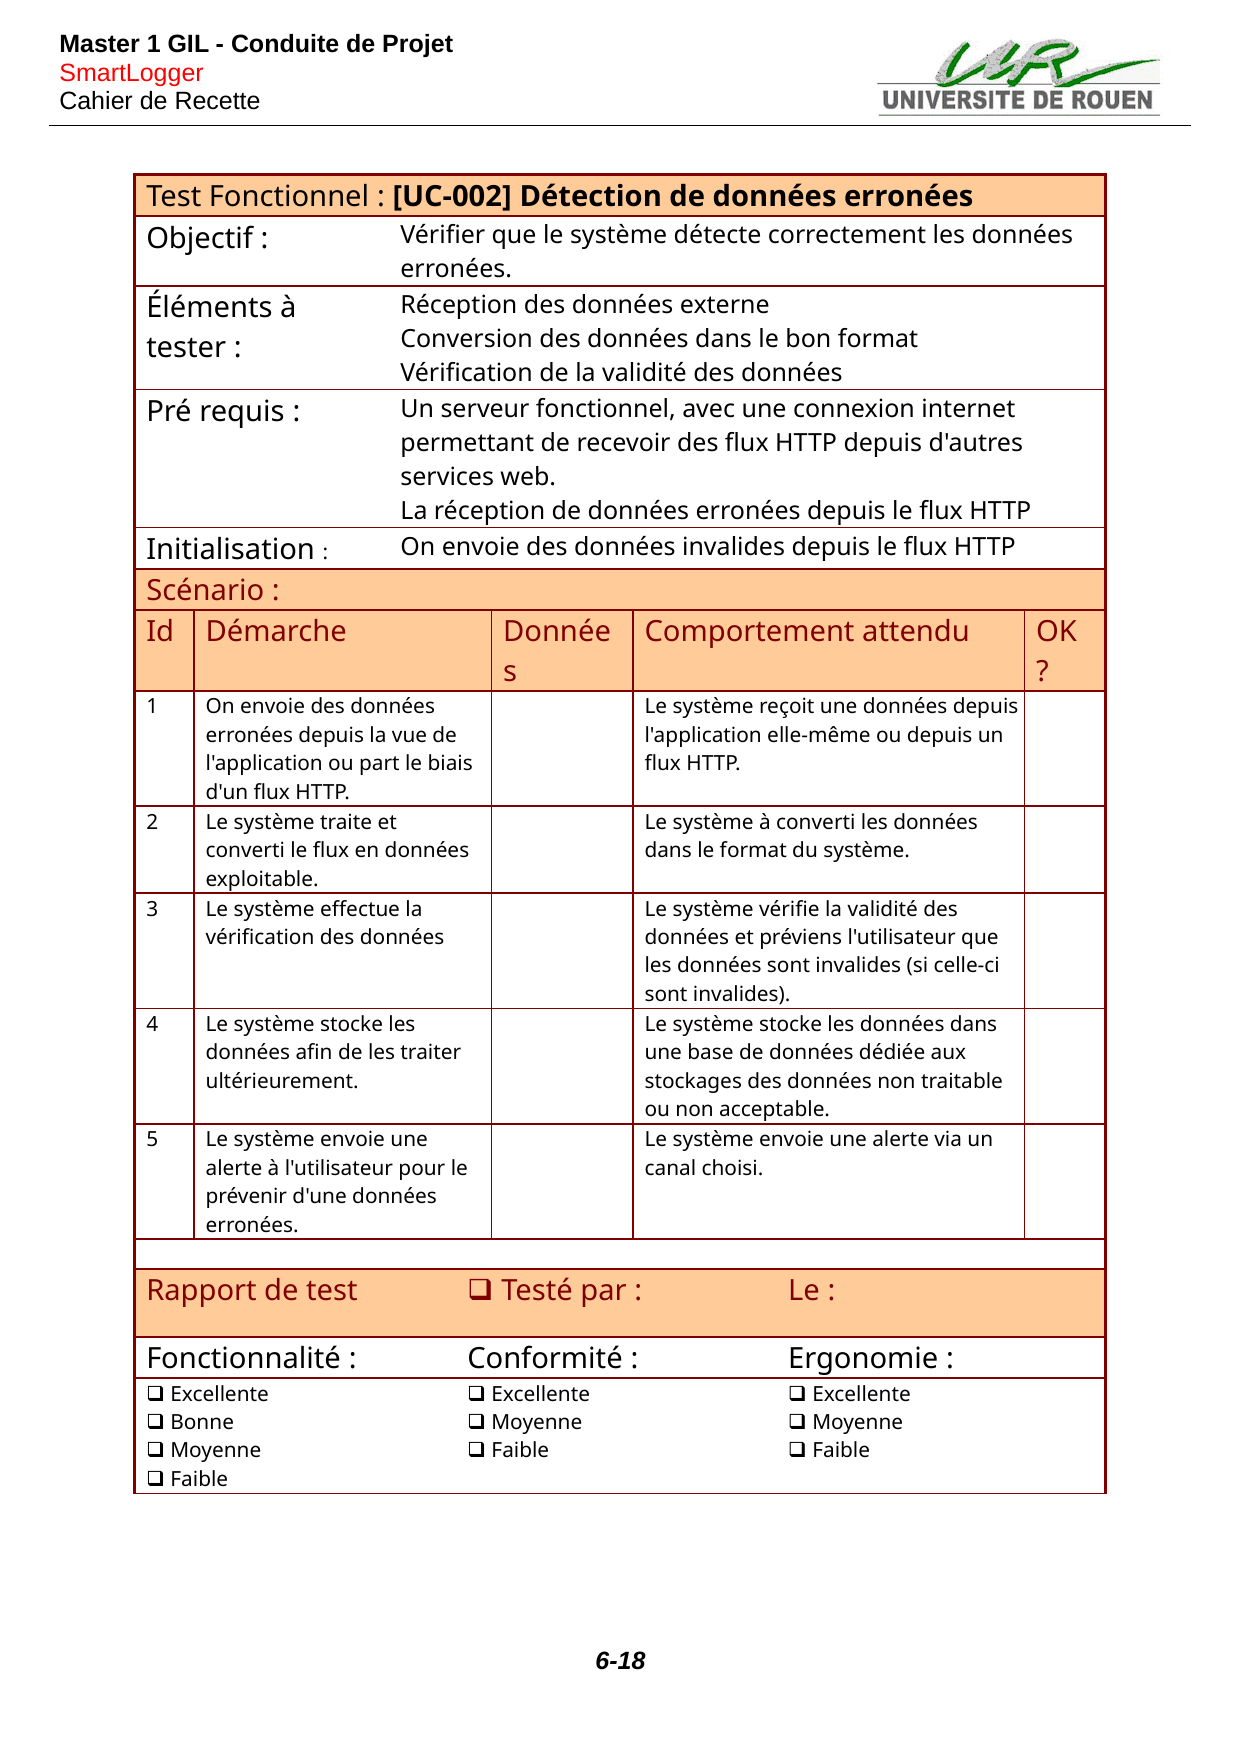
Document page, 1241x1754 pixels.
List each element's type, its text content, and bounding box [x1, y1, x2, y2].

table_cell 3 [136, 894, 193, 1007]
table_cell [1025, 807, 1104, 892]
table_cell Éléments à tester : [136, 287, 389, 389]
table_cell 4 [136, 1009, 193, 1123]
table_cell [492, 1125, 632, 1238]
table_cell Scénario : [136, 570, 1104, 609]
table_cell Ergonomie : [777, 1338, 1104, 1377]
table_cell Réception des données externe Conversion des données dans le bon format Vérification de la validité des données [389, 287, 1104, 389]
table_cell Id [136, 611, 193, 690]
table_cell [1025, 692, 1104, 805]
table_cell [492, 1009, 632, 1123]
table_cell Objectif : [136, 217, 389, 285]
table_cell OK ? [1025, 611, 1104, 690]
table_cell On envoie des données invalides depuis le flux HTTP [389, 528, 1104, 568]
table_cell Le système reçoit une données depuis l'application elle-même ou depuis un flux HTTP. [634, 692, 1024, 805]
table_cell Initialisation : [136, 528, 389, 568]
table_cell [492, 894, 632, 1007]
table_cell 2 [136, 807, 193, 892]
table_cell [1025, 894, 1104, 1007]
table_cell 1 [136, 692, 193, 805]
table_cell Conformité : [456, 1338, 777, 1377]
table_cell Le système envoie une alerte à l'utilisateur pour le prévenir d'une données erronées. [195, 1125, 491, 1238]
picture [872, 32, 1170, 118]
table_cell Le système vérifie la validité des données et préviens l'utilisateur que les données sont invalides (si celle-ci sont invalides). [634, 894, 1024, 1007]
table_cell Pré requis : [136, 390, 389, 527]
table_cell Le système stocke les données dans une base de données dédiée aux stockages des données non traitable ou non acceptable. [634, 1009, 1024, 1123]
table_cell Démarche [195, 611, 491, 690]
table_cell  Excellente  Moyenne  Faible [456, 1379, 777, 1492]
table_cell [1025, 1009, 1104, 1123]
table_cell Comportement attendu [634, 611, 1024, 690]
table_cell Le système effectue la vérification des données [195, 894, 491, 1007]
table_cell Fonctionnalité : [136, 1338, 456, 1377]
table_cell Le : [777, 1270, 1104, 1336]
table_header Test Fonctionnel : [UC-002] Détection de données erronées [136, 176, 1104, 215]
table_cell Le système à converti les données dans le format du système. [634, 807, 1024, 892]
table_cell [492, 807, 632, 892]
table_cell [492, 692, 632, 805]
table_cell Un serveur fonctionnel, avec une connexion internet permettant de recevoir des flux HTTP depuis d'autres services web. La réception de données erronées depuis le flux HTTP [389, 390, 1104, 527]
table_cell Le système traite et converti le flux en données exploitable. [195, 807, 491, 892]
table_cell  Testé par : [456, 1270, 777, 1336]
table_cell 5 [136, 1125, 193, 1238]
table_cell Le système envoie une alerte via un canal choisi. [634, 1125, 1024, 1238]
table_cell  Excellente  Moyenne  Faible [777, 1379, 1104, 1492]
table_cell Données [492, 611, 632, 690]
table_cell Rapport de test [136, 1270, 456, 1336]
table_cell [136, 1240, 1104, 1268]
table_cell  Excellente  Bonne  Moyenne  Faible [136, 1379, 456, 1492]
table_cell Le système stocke les données afin de les traiter ultérieurement. [195, 1009, 491, 1123]
table_cell [1025, 1125, 1104, 1238]
table_cell Vérifier que le système détecte correctement les données erronées. [389, 217, 1104, 285]
table_cell On envoie des données erronées depuis la vue de l'application ou part le biais d'un flux HTTP. [195, 692, 491, 805]
